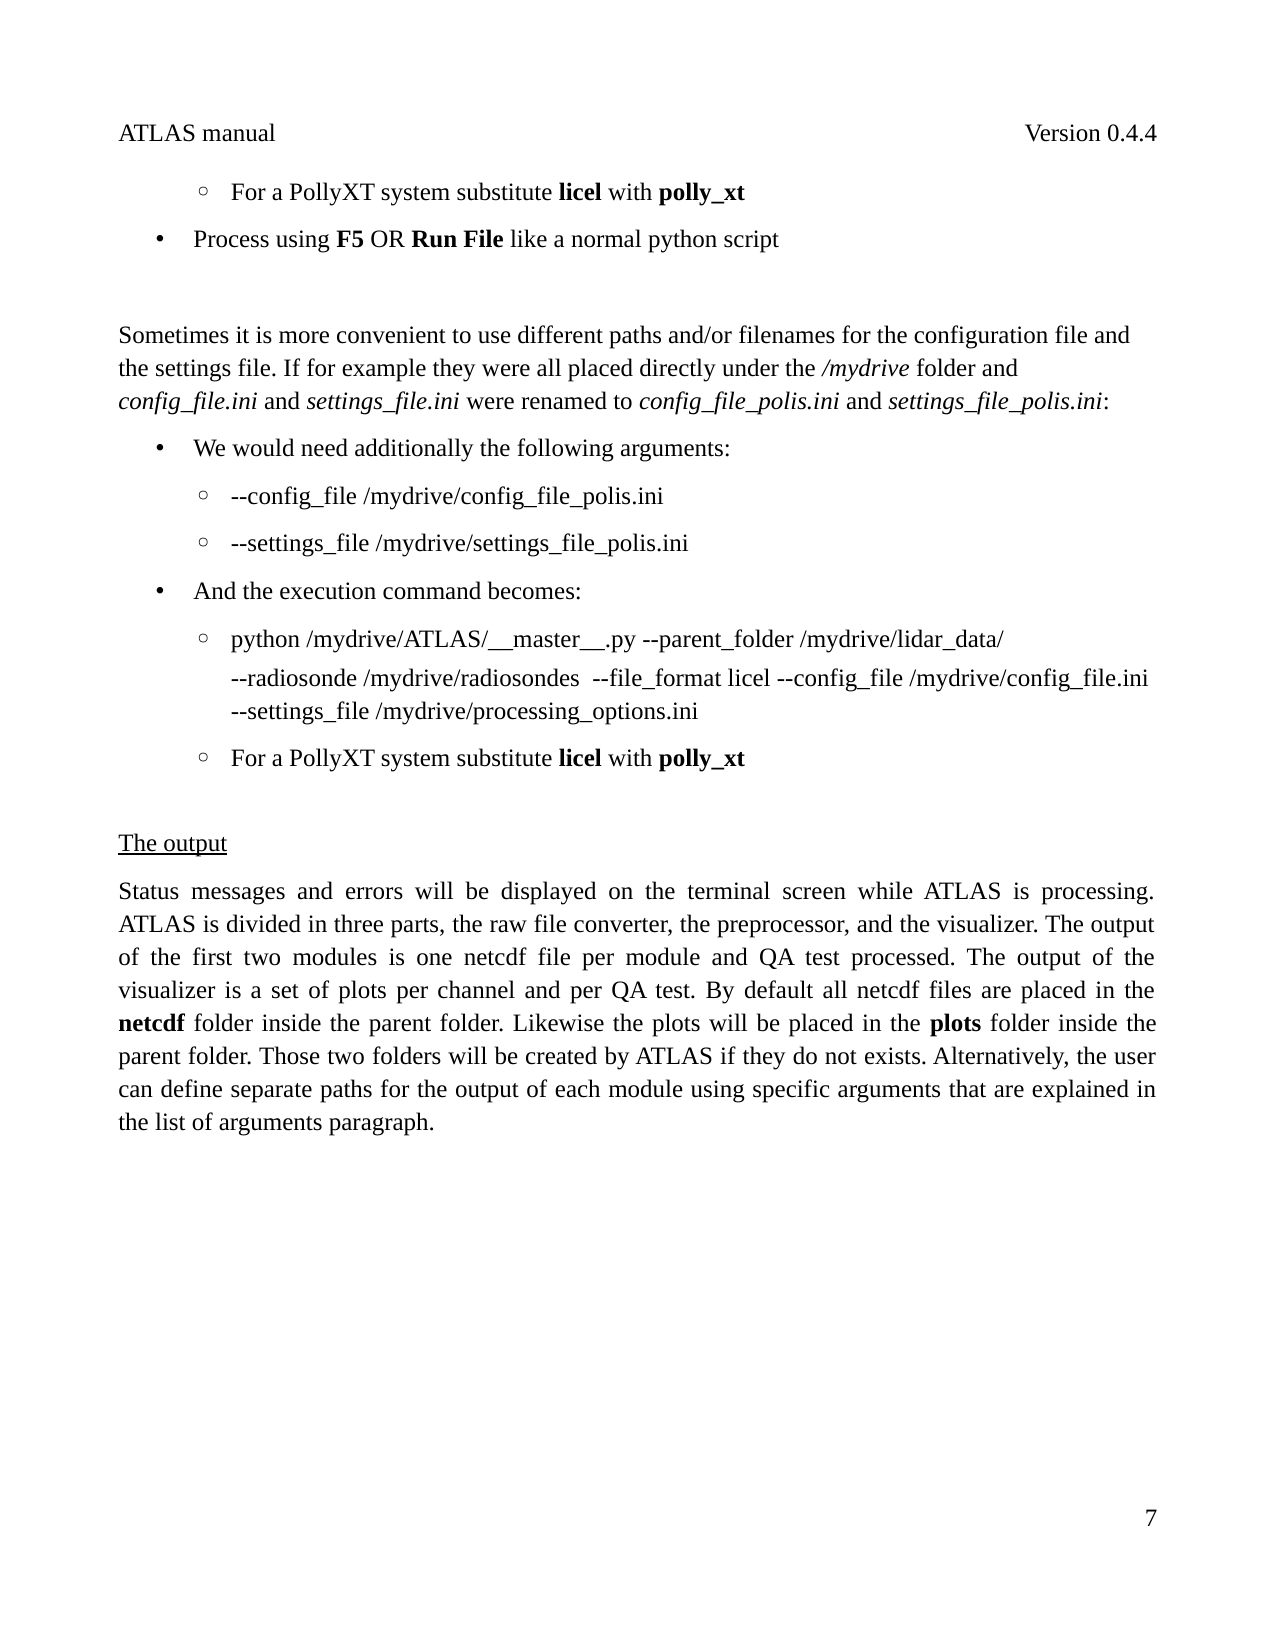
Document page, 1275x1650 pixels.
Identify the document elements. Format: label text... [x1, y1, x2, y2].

list --radiosonde /mydrive/radiosondes --file_format licel --config_file /mydrive/config_file.ini --settings_file /mydrive/processing_options.ini [193, 663, 1157, 724]
text Status messages and errors will be displayed on the terminal screen while ATLAS is processing. ATLAS is divided in three parts, the raw file converter, the preprocessor, and the visualizer. The output of the first two modules is one netcdf file per module and QA test processed. The output of the visualizer is a set of plots per channel and per QA test. By default all netcdf files are placed in the netcdf folder inside the parent folder. Likewise the plots will be placed in the plots folder inside the parent folder. Those two folders will be created by ATLAS if they do not exists. Alternatively, the user can define separate paths for the output of each module using specific arguments that are explained in the list of arguments paragraph. [118, 876, 1157, 1136]
list We would need additionally the following arguments: [156, 433, 1157, 462]
list And the execution command becomes: [156, 576, 1157, 605]
list For a PollyXT system substitute licel with polly_xt [193, 743, 1157, 772]
list For a PollyXT system substitute licel with polly_xt [193, 177, 1157, 206]
text The output [118, 828, 1157, 857]
text Sometimes it is more convenient to use different paths and/or filenames for the configuration file and the settings file. If for example they were all placed directly under the /mydrive folder and config_file.ini and settings_file.ini were renamed to config_file_polis.ini and settings_file_polis.ini: [118, 320, 1157, 414]
list --config_file /mydrive/config_file_polis.ini [193, 481, 1157, 510]
list python /mydrive/ATLAS/__master__.py --parent_folder /mydrive/lidar_data/ [193, 624, 1157, 652]
list --settings_file /mydrive/settings_file_polis.ini [193, 528, 1157, 557]
list Process using F5 OR Run File like a normal python script [156, 224, 1157, 253]
